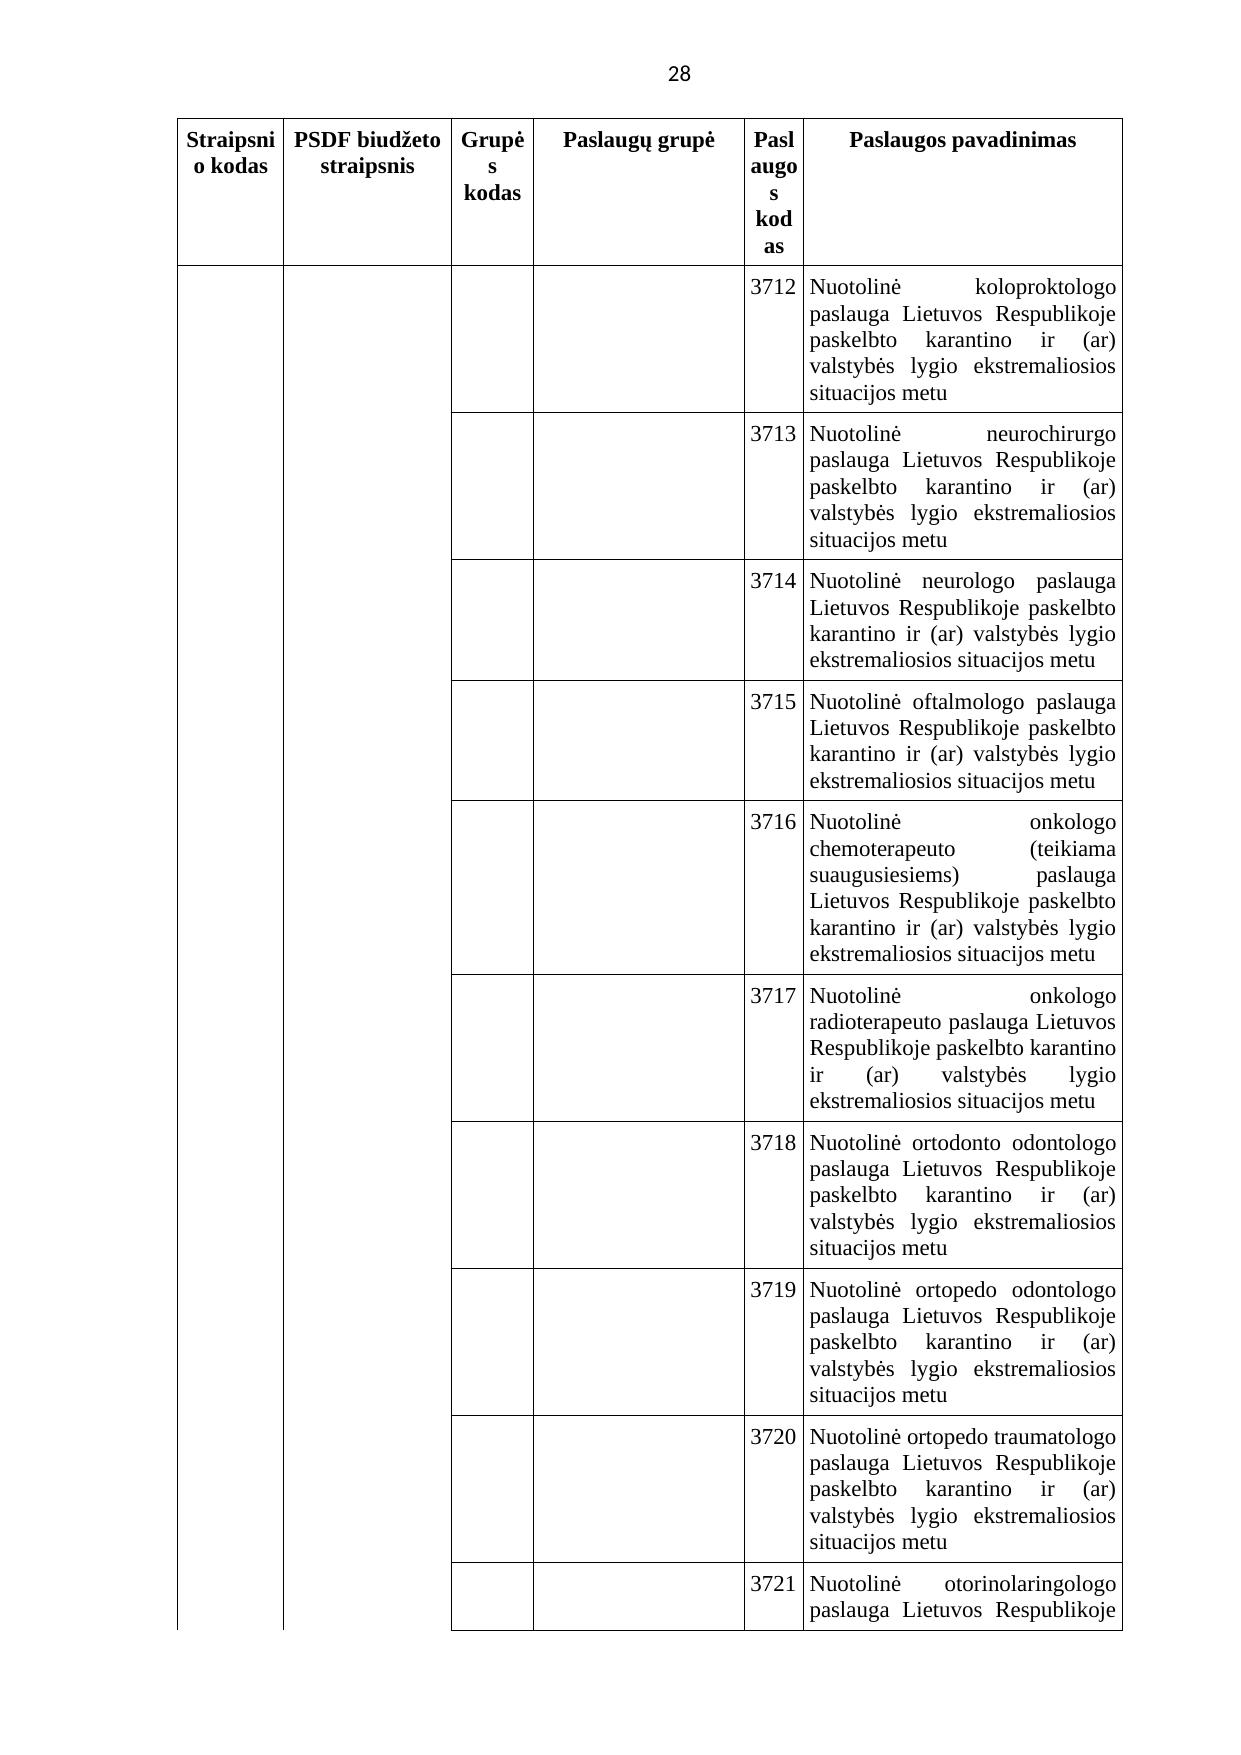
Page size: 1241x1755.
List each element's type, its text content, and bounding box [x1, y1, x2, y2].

table_cell [534, 560, 744, 680]
table_cell 3720 [745, 1416, 803, 1562]
table_cell [534, 681, 744, 800]
table_cell [452, 1563, 533, 1629]
table_cell 3713 [745, 413, 803, 559]
table_cell [534, 266, 744, 412]
table_cell [452, 1269, 533, 1414]
table_cell 3717 [745, 975, 803, 1121]
table_cell [534, 801, 744, 974]
table_cell [452, 975, 533, 1121]
table_cell Nuotolinė neurologo paslauga Lietuvos Respublikoje paskelbto karantino ir (ar) valstybės lygio ekstremaliosios situacijos metu [804, 560, 1122, 680]
table_cell [534, 1416, 744, 1562]
table_cell [284, 1268, 451, 1414]
table_cell 3719 [745, 1269, 803, 1414]
table_cell [178, 1121, 283, 1268]
table_cell [452, 413, 533, 559]
table_header Paslaugos kodas [745, 119, 803, 265]
table_cell [284, 1121, 451, 1268]
table_cell 3721 [745, 1563, 803, 1629]
table_cell [284, 412, 451, 559]
table_cell [178, 559, 283, 680]
table_cell Nuotolinė onkologo chemoterapeuto (teikiama suaugusiesiems) paslauga Lietuvos Respublikoje paskelbto karantino ir (ar) valstybės lygio ekstremaliosios situacijos metu [804, 801, 1122, 974]
table_cell [178, 800, 283, 974]
table_cell [178, 1268, 283, 1414]
table_cell Nuotolinė onkologo radioterapeuto paslauga Lietuvos Respublikoje paskelbto karantino ir (ar) valstybės lygio ekstremaliosios situacijos metu [804, 975, 1122, 1121]
table_cell [452, 560, 533, 680]
table_cell Nuotolinė oftalmologo paslauga Lietuvos Respublikoje paskelbto karantino ir (ar) valstybės lygio ekstremaliosios situacijos metu [804, 681, 1122, 800]
table_cell [178, 680, 283, 800]
table_cell [284, 1415, 451, 1562]
table_cell Nuotolinė ortodonto odontologo paslauga Lietuvos Respublikoje paskelbto karantino ir (ar) valstybės lygio ekstremaliosios situacijos metu [804, 1122, 1122, 1268]
table_header PSDF biudžeto straipsnis [284, 119, 451, 265]
table_cell [534, 1122, 744, 1268]
table_cell Nuotolinė ortopedo odontologo paslauga Lietuvos Respublikoje paskelbto karantino ir (ar) valstybės lygio ekstremaliosios situacijos metu [804, 1269, 1122, 1414]
table_cell [178, 1415, 283, 1562]
table_cell 3714 [745, 560, 803, 680]
table_cell [284, 800, 451, 974]
table_cell [534, 1269, 744, 1414]
table_cell [452, 1122, 533, 1268]
table_header Straipsnio kodas [178, 119, 283, 265]
table_cell Nuotolinė otorinolaringologo paslauga Lietuvos Respublikoje [804, 1563, 1122, 1629]
table_cell [534, 1563, 744, 1629]
table_cell [452, 266, 533, 412]
table_cell [284, 974, 451, 1121]
table_cell [452, 681, 533, 800]
table_cell [284, 1562, 451, 1629]
table_cell 3716 [745, 801, 803, 974]
table_cell [178, 974, 283, 1121]
table_header Paslaugų grupė [534, 119, 744, 265]
table_header Paslaugos pavadinimas [804, 119, 1122, 265]
table_cell Nuotolinė koloproktologo paslauga Lietuvos Respublikoje paskelbto karantino ir (ar) valstybės lygio ekstremaliosios situacijos metu [804, 266, 1122, 412]
table_cell Nuotolinė ortopedo traumatologo paslauga Lietuvos Respublikoje paskelbto karantino ir (ar) valstybės lygio ekstremaliosios situacijos metu [804, 1416, 1122, 1562]
table_cell [534, 413, 744, 559]
table_cell 3715 [745, 681, 803, 800]
table_cell [534, 975, 744, 1121]
table_cell [178, 266, 283, 412]
table_cell 3712 [745, 266, 803, 412]
table_cell [178, 1562, 283, 1629]
table_cell [284, 559, 451, 680]
table_cell [452, 801, 533, 974]
table_header Grupės kodas [452, 119, 533, 265]
table_cell 3718 [745, 1122, 803, 1268]
table_cell [452, 1416, 533, 1562]
table_cell [178, 412, 283, 559]
table_cell [284, 266, 451, 412]
table_cell Nuotolinė neurochirurgo paslauga Lietuvos Respublikoje paskelbto karantino ir (ar) valstybės lygio ekstremaliosios situacijos metu [804, 413, 1122, 559]
table_cell [284, 680, 451, 800]
